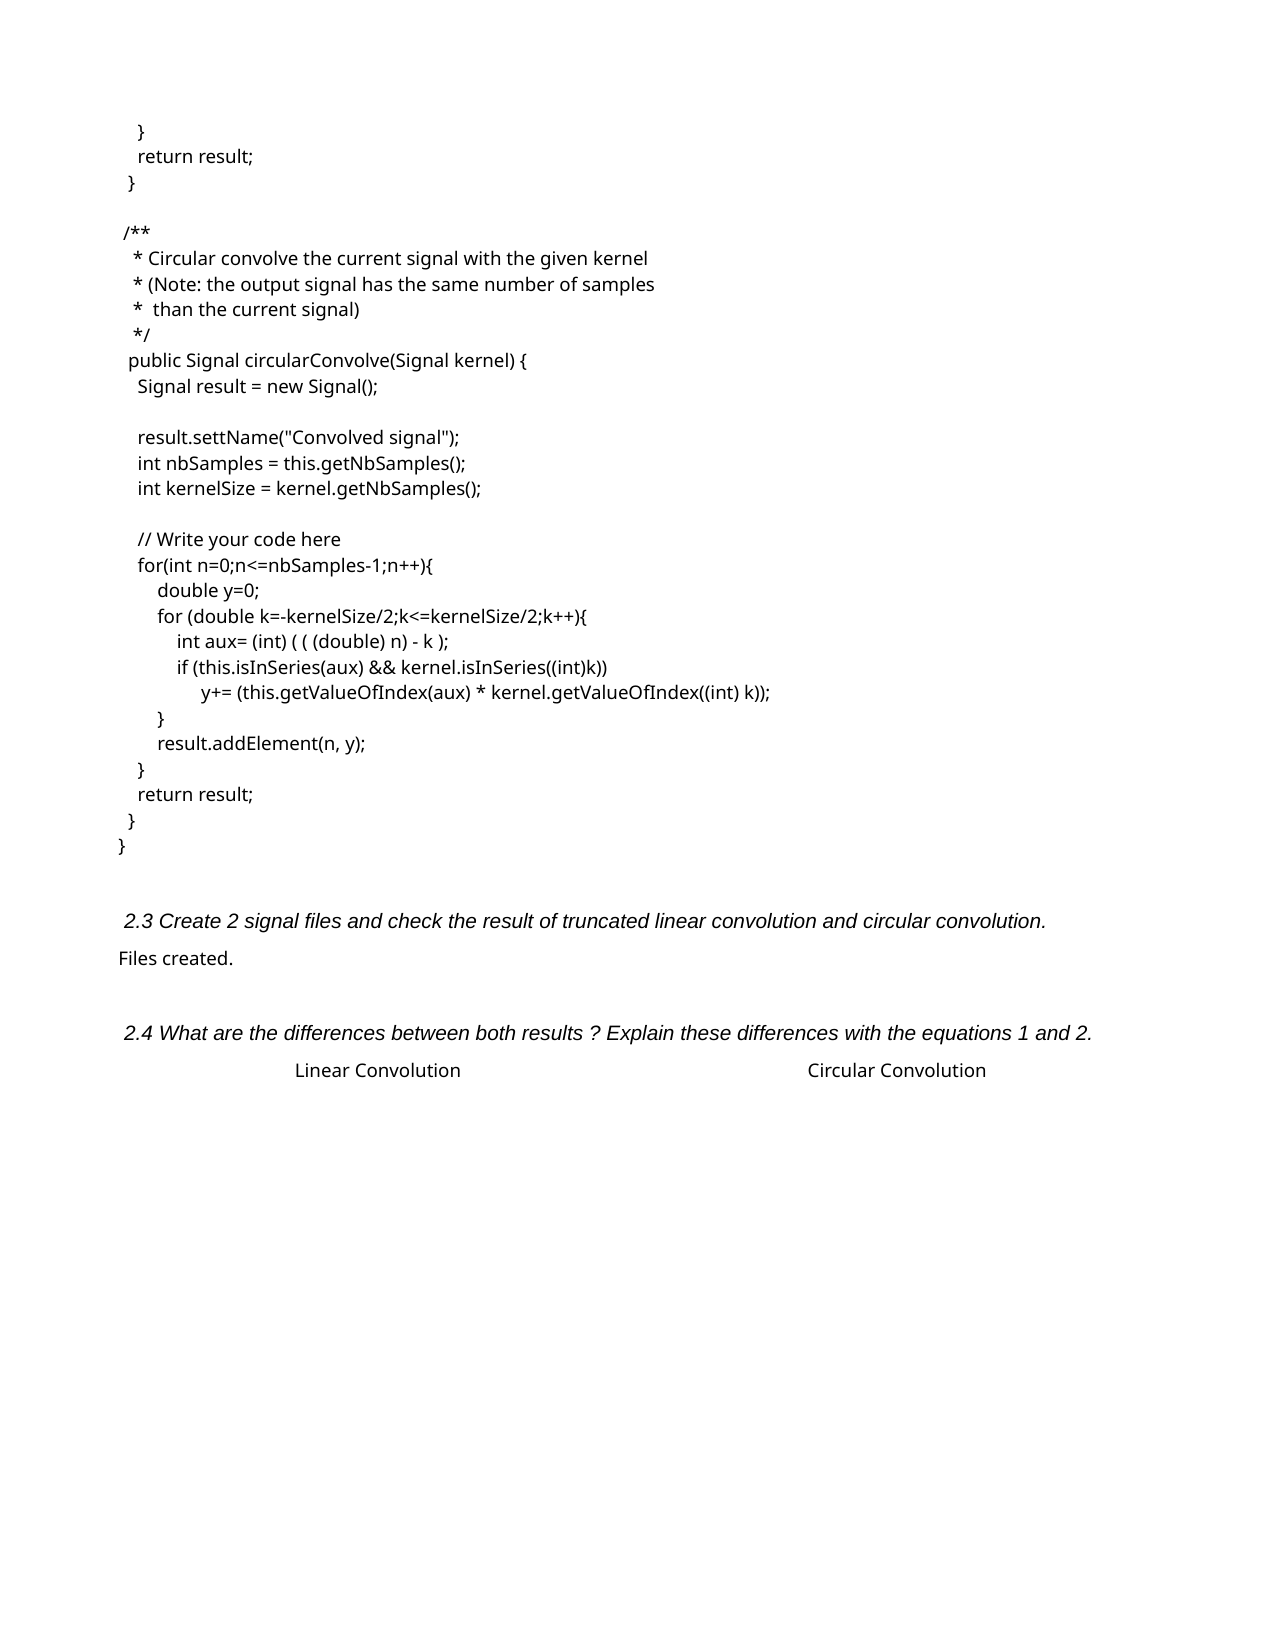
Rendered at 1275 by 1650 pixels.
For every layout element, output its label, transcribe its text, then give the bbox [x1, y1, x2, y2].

table_cell What are the differences between both results ? Explain these differences with the equations 1 and 2. [118, 996, 1157, 1058]
table_cell Linear Convolution [118, 1058, 637, 1083]
table_cell Files created. [118, 945, 1157, 996]
table_cell } return result; } /** * Circular convolve the current signal with the given kernel * (Note: the output signal has the same number of samples * than the current signal) */ public Signal circularConvolve(Signal kernel) { Signal result = new Signal(); result.settName("Convolved signal"); int nbSamples = this.getNbSamples(); int kernelSize = kernel.getNbSamples(); // Write your code here for(int n=0;n<=nbSamples-1;n++){ double y=0; for (double k=-kernelSize/2;k<=kernelSize/2;k++){ int aux= (int) ( ( (double) n) - k ); if (this.isInSeries(aux) && kernel.isInSeries((int)k)) y+= (this.getValueOfIndex(aux) * kernel.getValueOfIndex((int) k)); } result.addElement(n, y); } return result; } } [118, 118, 1157, 884]
table_cell Create 2 signal files and check the result of truncated linear convolution and circular convolution. [118, 884, 1157, 945]
table_cell Circular Convolution [638, 1058, 1157, 1083]
